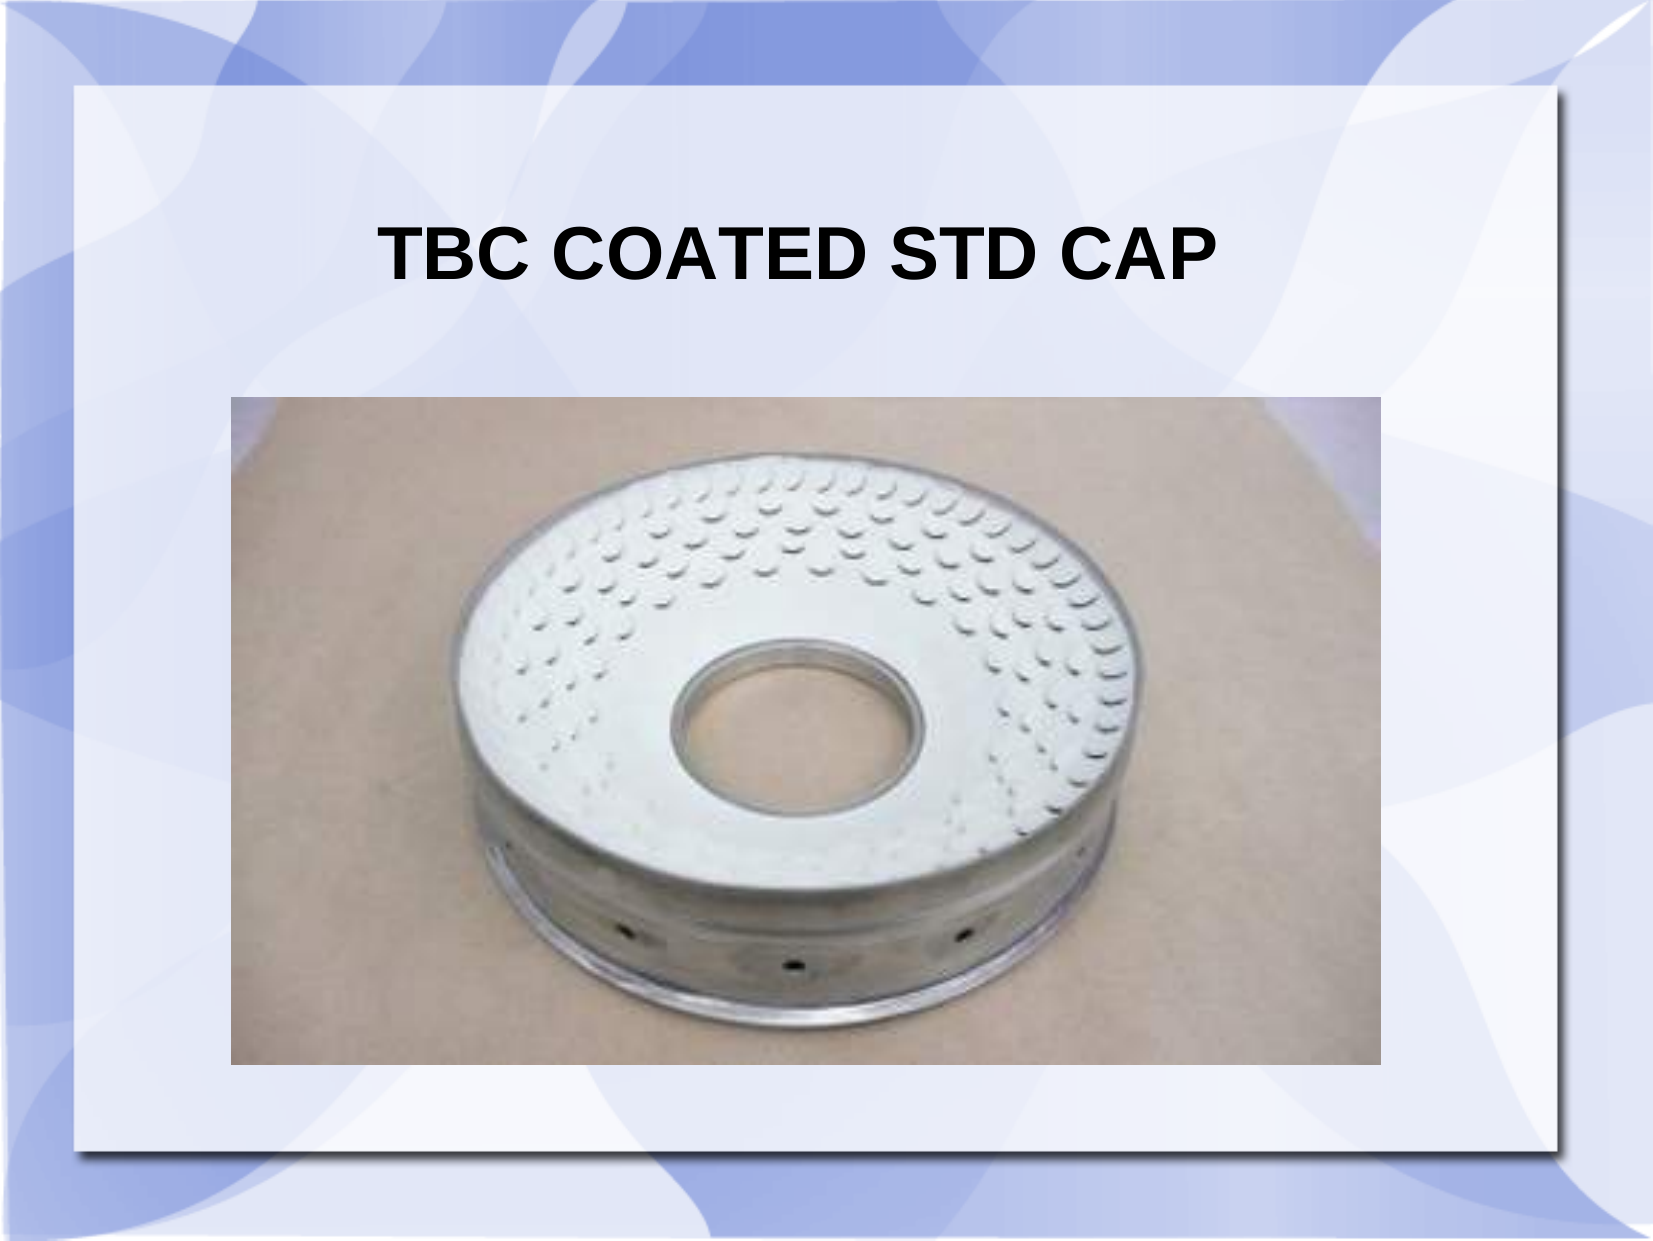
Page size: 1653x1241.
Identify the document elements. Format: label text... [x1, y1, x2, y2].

picture [0, 0, 1653, 1241]
title TBC COATED STD CAP [230, 119, 1366, 320]
